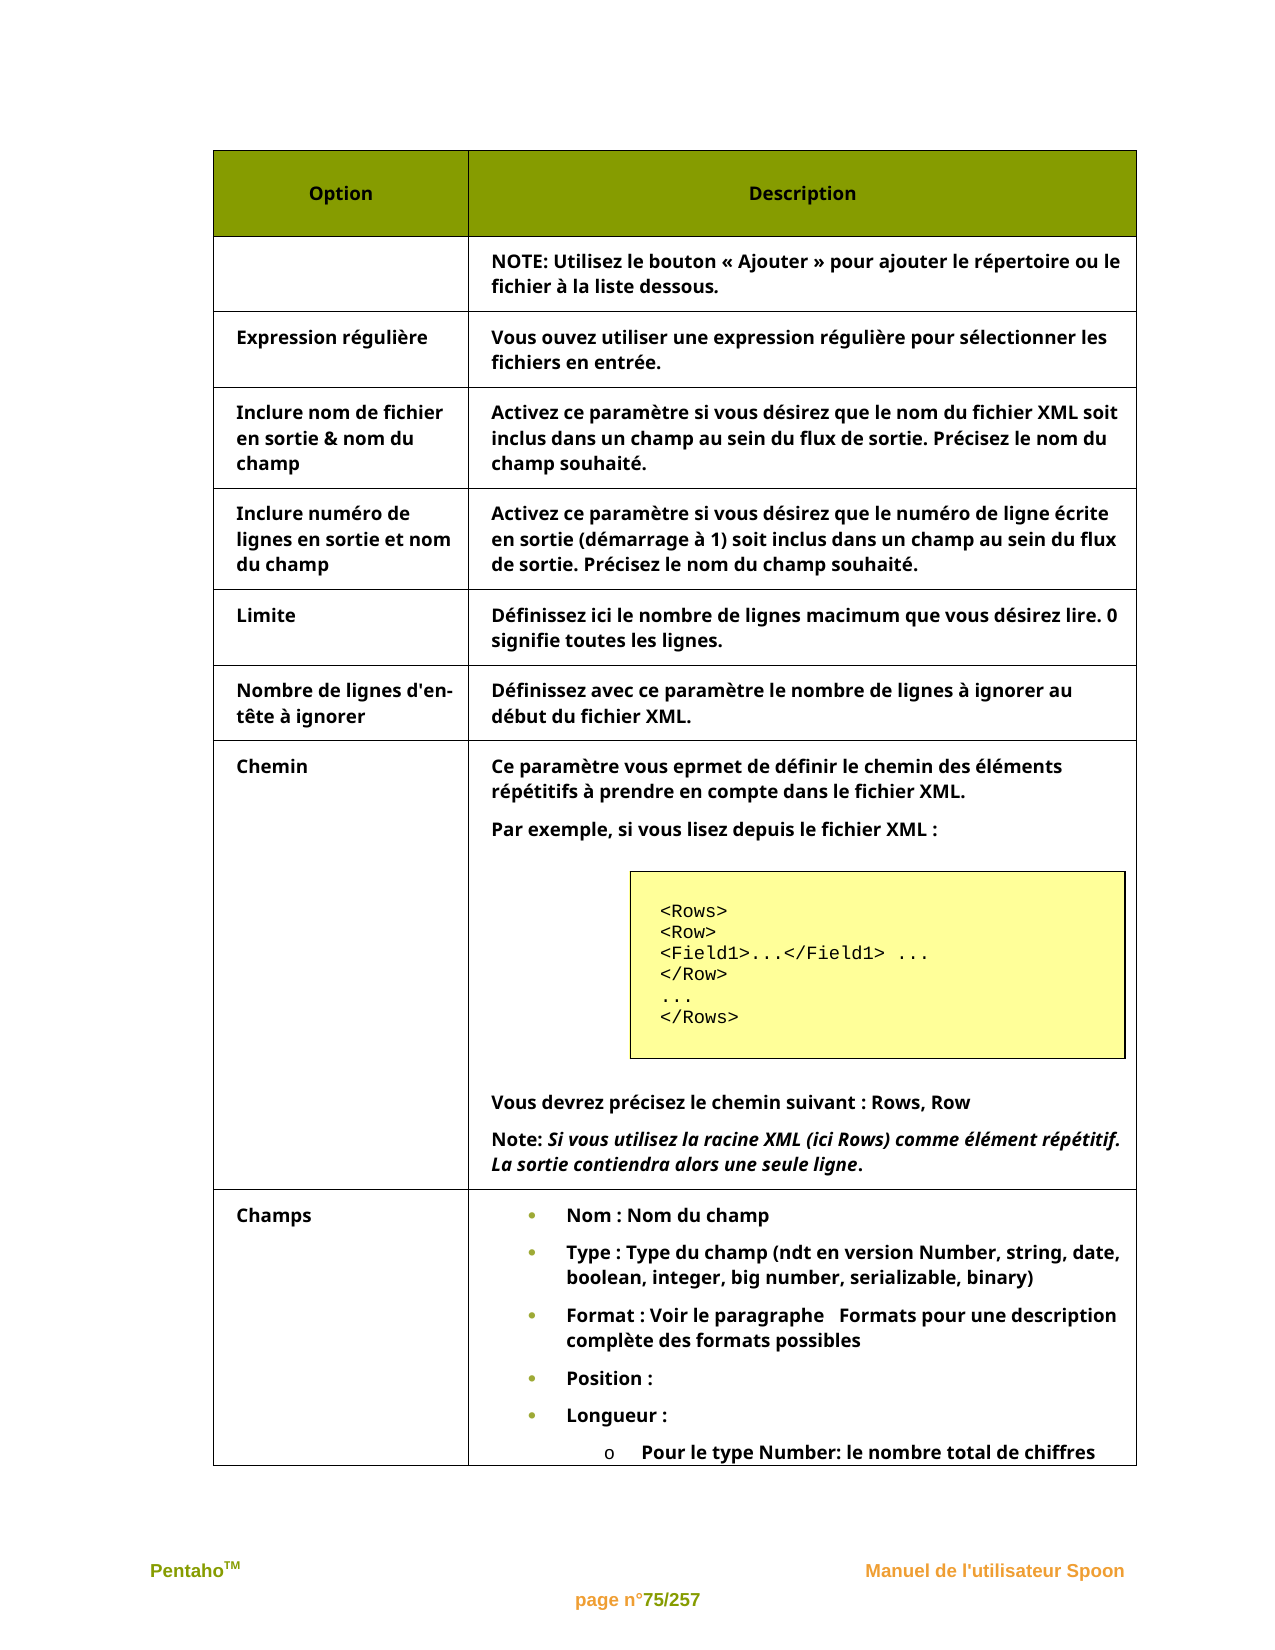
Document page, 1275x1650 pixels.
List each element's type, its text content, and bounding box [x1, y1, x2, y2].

table_header Description [469, 151, 1136, 236]
table_cell [214, 237, 468, 311]
table_cell Expression régulière [214, 312, 468, 387]
table_cell Vous ouvez utiliser une expression régulière pour sélectionner les fichiers en entrée. [469, 312, 1136, 387]
table_cell Ce paramètre vous eprmet de définir le chemin des éléments répétitifs à prendre en compte dans le fichier XML. Par exemple, si vous lisez depuis le fichier XML : <Rows> <Row> <Field1>...</Field1> ... </Row> ... </Rows> Vous devrez précisez le chemin suivant : Rows, Row Note: Si vous utilisez la racine XML (ici Rows) comme élément répétitif. La sortie contiendra alors une seule ligne. [469, 741, 1136, 1189]
table_cell NOTE: Utilisez le bouton « Ajouter » pour ajouter le répertoire ou le fichier à la liste dessous. [469, 237, 1136, 311]
table_cell Nombre de lignes d'en-tête à ignorer [214, 666, 468, 740]
table_cell Définissez avec ce paramètre le nombre de lignes à ignorer au début du fichier XML. [469, 666, 1136, 740]
table_cell Chemin [214, 741, 468, 1189]
table_cell Activez ce paramètre si vous désirez que le nom du fichier XML soit inclus dans un champ au sein du flux de sortie. Précisez le nom du champ souhaité. [469, 388, 1136, 488]
table_cell Inclure nom de fichier en sortie & nom du champ [214, 388, 468, 488]
table_cell Champs [214, 1190, 468, 1465]
table_cell Inclure numéro de lignes en sortie et nom du champ [214, 489, 468, 589]
table_cell Activez ce paramètre si vous désirez que le numéro de ligne écrite en sortie (démarrage à 1) soit inclus dans un champ au sein du flux de sortie. Précisez le nom du champ souhaité. [469, 489, 1136, 589]
table_cell Limite [214, 590, 468, 665]
table_header Option [214, 151, 468, 236]
table_cell Définissez ici le nombre de lignes macimum que vous désirez lire. 0 signifie toutes les lignes. [469, 590, 1136, 665]
table_cell Nom : Nom du champ Type : Type du champ (ndt en version Number, string, date, boolean, integer, big number, serializable, binary) Format : Voir le paragraphe Formats pour une description complète des formats possibles Position : Longueur : Pour le type Number: le nombre total de chiffres [469, 1190, 1136, 1465]
